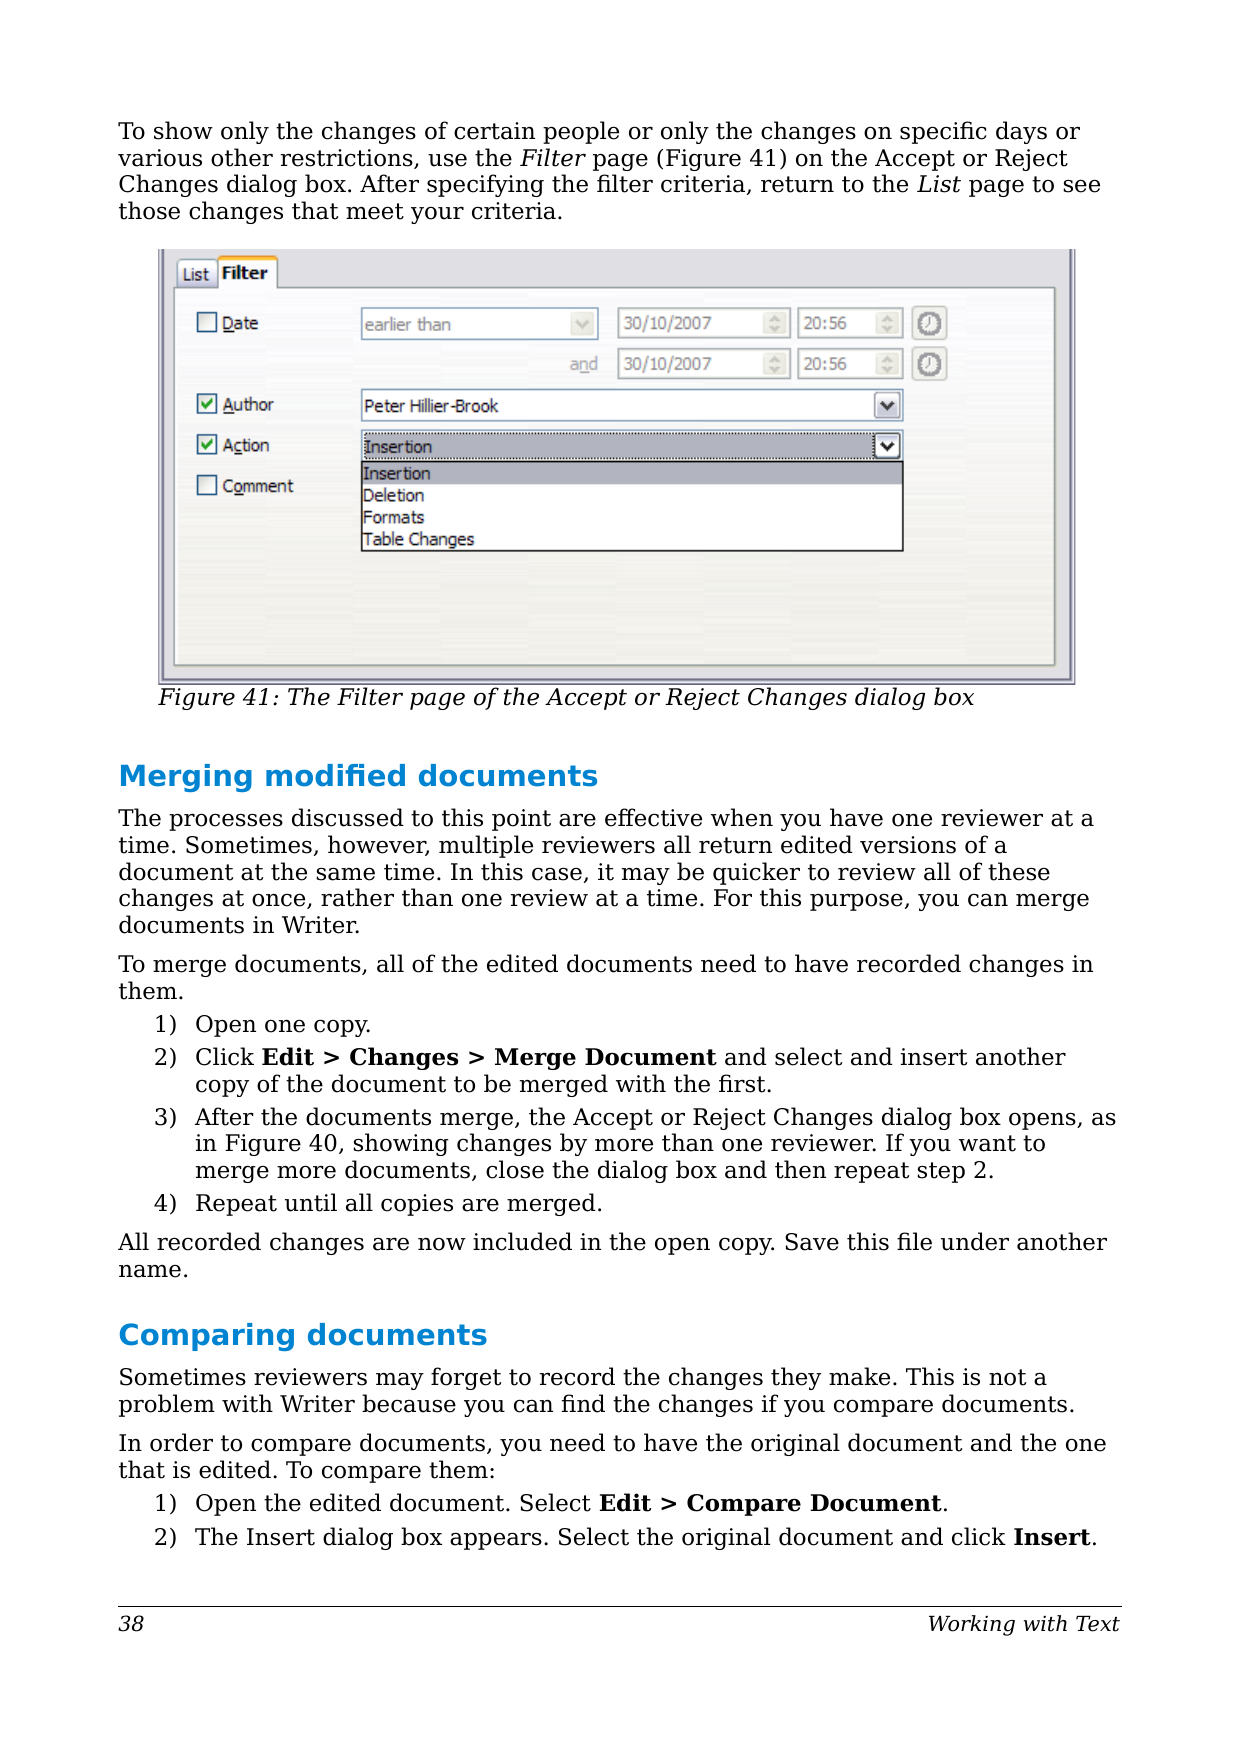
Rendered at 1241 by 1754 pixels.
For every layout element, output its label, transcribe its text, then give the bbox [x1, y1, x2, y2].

list In order to compare documents, you need to have the original document and the one that is edited. To compare them: [118, 1430, 1122, 1484]
list The Insert dialog box appears. Select the original document and click Insert. [177, 1523, 1122, 1550]
picture [158, 249, 1076, 685]
text To show only the changes of certain people or only the changes on specific days or various other restrictions, use the Filter page (Figure 41) on the Accept or Reject Changes dialog box. After specifying the filter criteria, return to the List page to see those changes that meet your criteria. [118, 118, 1122, 225]
text All recorded changes are now included in the open copy. Save this file under another name. [118, 1229, 1122, 1283]
text Sometimes reviewers may forget to record the changes they make. This is not a problem with Writer because you can find the changes if you compare documents. [118, 1364, 1122, 1418]
list Repeat until all copies are merged. [177, 1190, 1122, 1217]
list After the documents merge, the Accept or Reject Changes dialog box opens, as in Figure 40, showing changes by more than one reviewer. If you want to merge more documents, close the dialog box and then repeat step 2. [177, 1104, 1122, 1184]
list Open one copy. [177, 1011, 1122, 1038]
list To merge documents, all of the edited documents need to have recorded changes in them. [118, 951, 1122, 1004]
list Click Edit > Changes > Merge Document and select and insert another copy of the document to be merged with the first. [177, 1044, 1122, 1098]
text The processes discussed to this point are effective when you have one reviewer at a time. Sometimes, however, multiple reviewers all return edited versions of a document at the same time. In this case, it may be quicker to review all of these changes at once, rather than one review at a time. For this purpose, you can merge documents in Writer. [118, 805, 1122, 939]
list Open the edited document. Select Edit > Compare Document. [177, 1490, 1122, 1517]
subtitle Merging modified documents [118, 759, 1122, 793]
text Figure 41: The Filter page of the Accept or Reject Changes dialog box [158, 684, 1082, 711]
subtitle Comparing documents [118, 1318, 1122, 1352]
